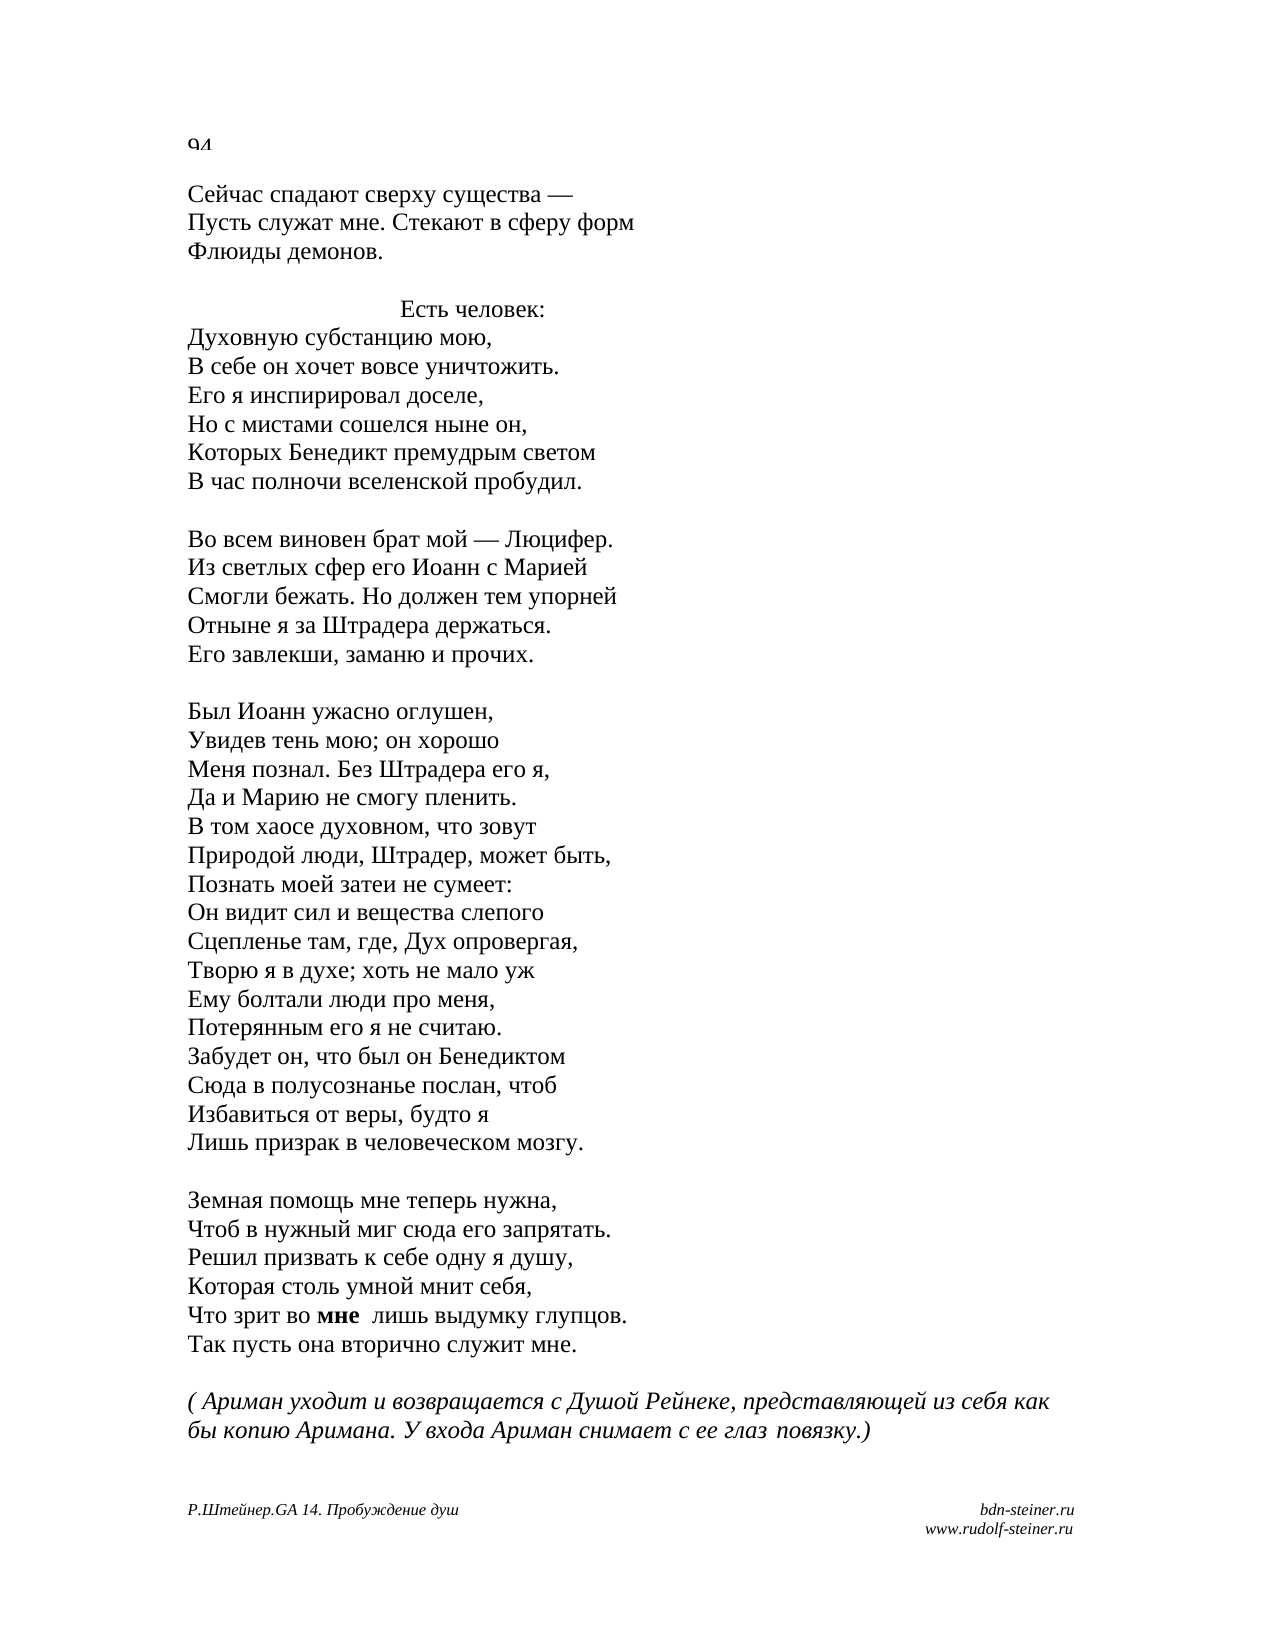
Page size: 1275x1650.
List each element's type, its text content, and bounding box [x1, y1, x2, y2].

text Был Иоанн ужасно оглушен, Увидев тень мою; он хорошо Меня познал. Без Штрадера его я, Да и Марию не смогу пленить. В том хаосе духовном, что зовут Природой люди, Штрадер, может быть, Познать моей затеи не сумеет: Он видит сил и вещества слепого Сцепленье там, где, Дух опровергая, Творю я в духе; хоть не мало уж Ему болтали люди про меня, Потерянным его я не считаю. Забудет он, что был он Бенедиктом Сюда в полусознанье послан, чтоб Избавиться от веры, будто я Лишь призрак в человеческом мозгу. [187, 696, 1087, 1156]
text Есть человек: Духовную субстанцию мою, В себе он хочет вовсе уничтожить. Его я инспирировал доселе, Но с мистами сошелся ныне он, Которых Бенедикт премудрым светом В час полночи вселенской пробудил. [187, 294, 1087, 495]
text ( Ариман уходит и возвращается с Душой Рейнеке, представляющей из себя как бы копию Аримана. У входа Ариман снимает с ее глаз повязку.) [187, 1386, 1087, 1444]
text Земная помощь мне теперь нужна, Чтоб в нужный миг сюда его запрятать. Решил призвать к себе одну я душу, Которая столь умной мнит себя, Что зрит во мне лишь выдумку глупцов. Так пусть она вторично служит мне. [187, 1185, 1087, 1357]
text Во всем виновен брат мой — Люцифер. Из светлых сфер его Иоанн с Марией Смогли бежать. Но должен тем упорней Отныне я за Штрадера держаться. Его завлекши, заманю и прочих. [187, 524, 1087, 667]
text Сейчас спадают сверху существа — Пусть служат мне. Стекают в сферу форм Флюиды демонов. [187, 179, 1087, 265]
